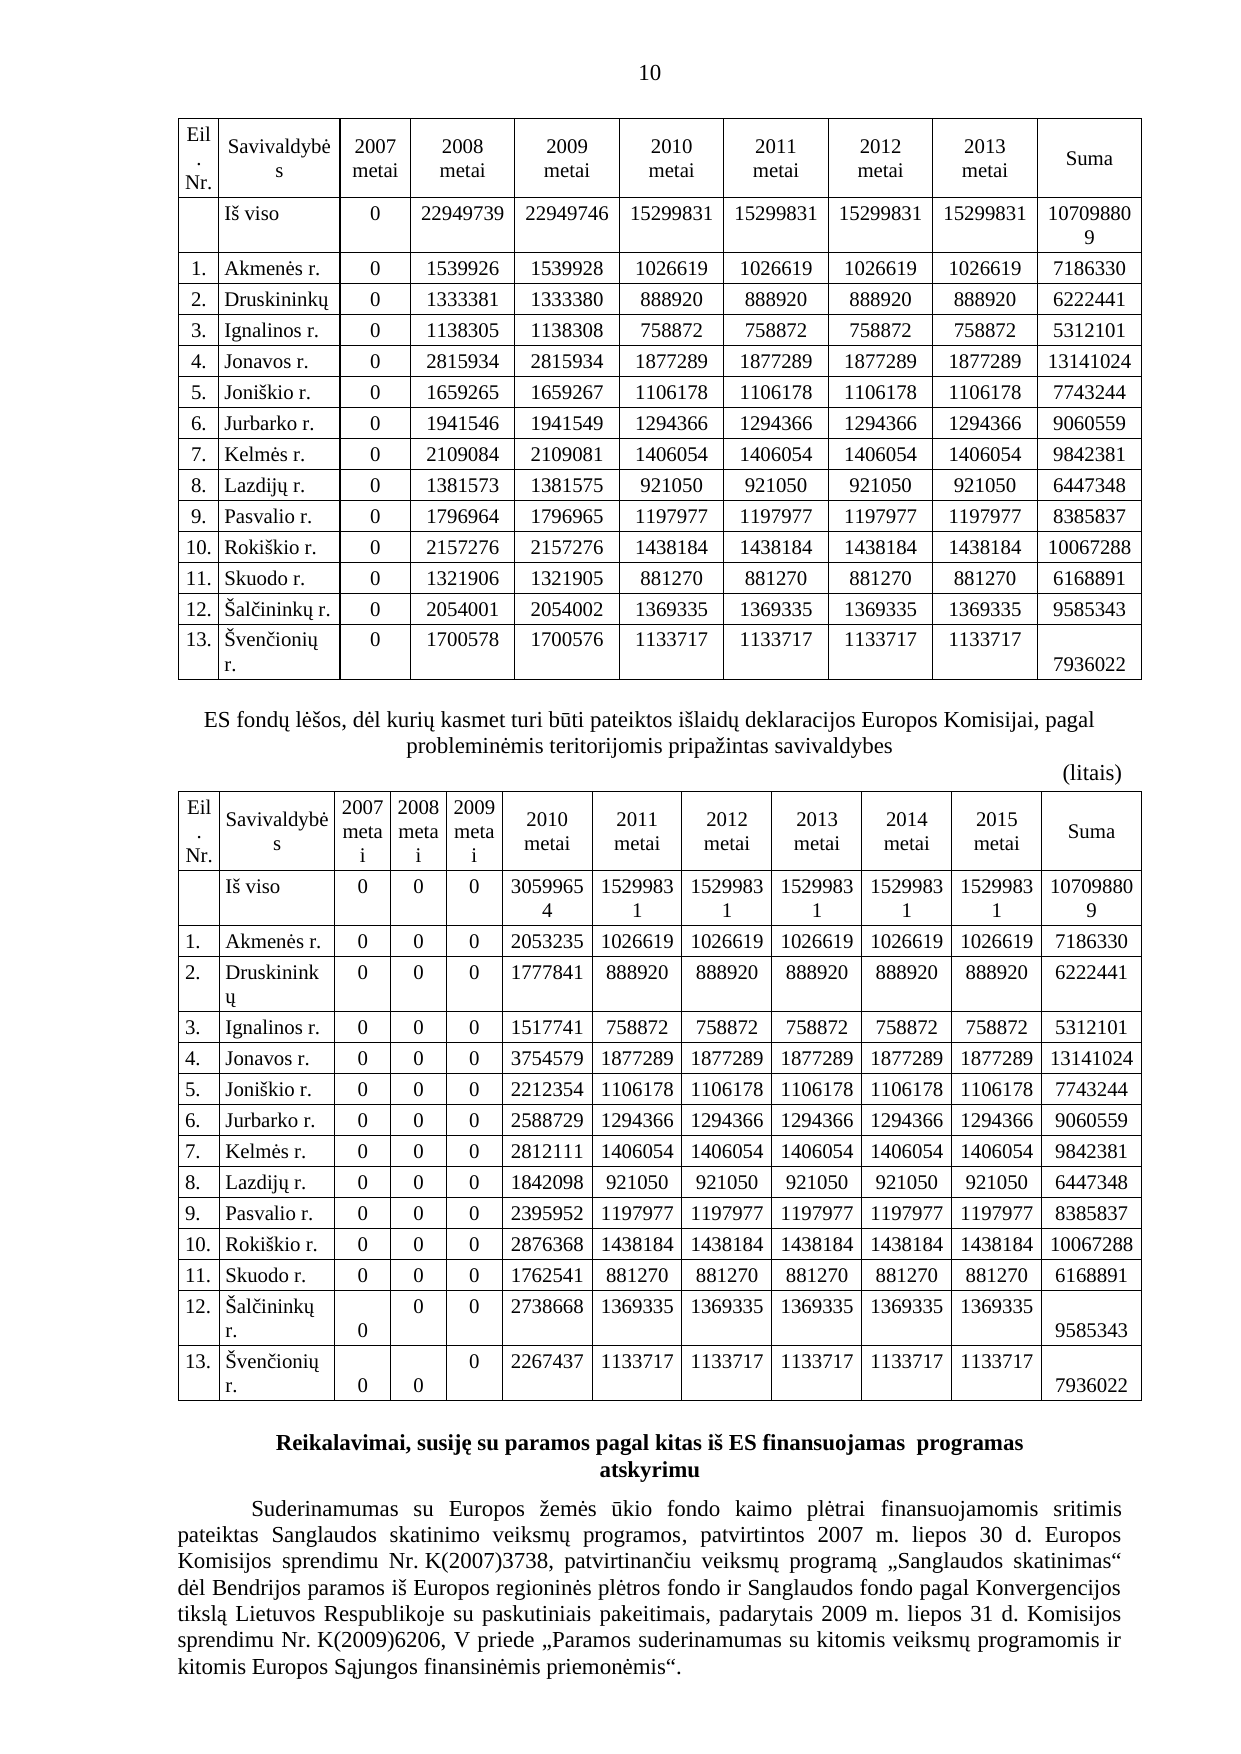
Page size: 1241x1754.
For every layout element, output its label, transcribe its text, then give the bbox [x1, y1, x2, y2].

table_cell 0 [335, 1012, 390, 1042]
table_cell Rokiškio r. [219, 532, 339, 562]
table_cell 7. [179, 1136, 219, 1166]
table_cell 3. [179, 1012, 219, 1042]
table_header 2008 metai [411, 119, 514, 197]
table_cell 1294366 [724, 408, 828, 438]
table_cell 1438184 [772, 1229, 861, 1259]
table_cell 13141024 [1038, 346, 1141, 376]
table_cell 1197977 [772, 1198, 861, 1228]
table_cell 881270 [829, 563, 932, 592]
table_cell 921050 [724, 470, 828, 500]
table_cell 0 [341, 346, 410, 376]
table_header Savivaldybės [220, 792, 334, 870]
table_cell 1406054 [952, 1136, 1041, 1166]
table_header 2012 metai [682, 792, 771, 870]
table_cell [179, 871, 219, 925]
table_cell 1026619 [682, 926, 771, 956]
table_cell 758872 [829, 315, 932, 345]
table_cell Lazdijų r. [219, 470, 339, 500]
table_cell 1941546 [411, 408, 514, 438]
table_cell Jonavos r. [220, 1043, 334, 1073]
table_cell 888920 [829, 284, 932, 314]
table_cell 1133717 [593, 1346, 681, 1399]
table_cell 1197977 [862, 1198, 951, 1228]
table_cell Švenčionių r. [220, 1346, 334, 1399]
table_cell 8. [179, 470, 218, 500]
table_cell 1026619 [862, 926, 951, 956]
table_cell 921050 [593, 1167, 681, 1197]
table_cell 1133717 [724, 625, 828, 678]
table_cell Kelmės r. [220, 1136, 334, 1166]
table_cell 1197977 [620, 501, 723, 531]
table_cell 1026619 [933, 253, 1037, 283]
table_cell 758872 [593, 1012, 681, 1042]
table_cell 1877289 [724, 346, 828, 376]
table_header 2012 metai [829, 119, 932, 197]
table_cell 7186330 [1042, 926, 1141, 956]
table_cell Joniškio r. [219, 377, 339, 407]
table_cell 921050 [620, 470, 723, 500]
table_cell 6222441 [1042, 957, 1141, 1011]
table_cell 0 [341, 439, 410, 469]
table_cell 1877289 [620, 346, 723, 376]
table_cell 1369335 [952, 1291, 1041, 1344]
table_cell 888920 [952, 957, 1041, 1011]
table_cell 1106178 [682, 1074, 771, 1104]
table_cell Ignalinos r. [219, 315, 339, 345]
table_cell 1321905 [515, 563, 619, 592]
table_cell 1294366 [772, 1105, 861, 1135]
table_cell 15299831 [829, 198, 932, 252]
table_cell Pasvalio r. [220, 1198, 334, 1228]
table_cell 12. [179, 1291, 219, 1344]
table_cell 9585343 [1042, 1291, 1141, 1344]
table_cell 6447348 [1042, 1167, 1141, 1197]
table_cell 881270 [772, 1260, 861, 1289]
table_cell 1517741 [503, 1012, 592, 1042]
table_cell 15299831 [724, 198, 828, 252]
table_cell 15299831 [933, 198, 1037, 252]
table_header 2007 metai [341, 119, 410, 197]
table_cell 0 [447, 1167, 502, 1197]
table_cell Iš viso [219, 198, 339, 252]
table_cell 15299831 [593, 871, 681, 925]
table_cell 1026619 [829, 253, 932, 283]
text Suderinamumas su Europos žemės ūkio fondo kaimo plėtrai finansuojamomis sritimis pateiktas Sanglaudos skatinimo veiksmų programos, patvirtintos 2007 m. liepos 30 d. Europos Komisijos sprendimu Nr. K(2007)3738, patvirtinančiu veiksmų programą „Sanglaudos skatinimas“ dėl Bendrijos paramos iš Europos regioninės plėtros fondo ir Sanglaudos fondo pagal Konvergencijos tikslą Lietuvos Respublikoje su paskutiniais pakeitimais, padarytais 2009 m. liepos 31 d. Komisijos sprendimu Nr. K(2009)6206, V priede „Paramos suderinamumas su kitomis veiksmų programomis ir kitomis Europos Sąjungos finansinėmis priemonėmis“. [177, 1494, 1122, 1679]
table_cell 0 [447, 1136, 502, 1166]
table_cell 2738668 [503, 1291, 592, 1344]
table_cell 0 [391, 1136, 446, 1166]
table_cell Joniškio r. [220, 1074, 334, 1104]
table_cell 7743244 [1042, 1074, 1141, 1104]
table_cell 0 [391, 1291, 446, 1344]
table_cell Iš viso [220, 871, 334, 925]
table_cell 11. [179, 563, 218, 592]
table_cell 1406054 [593, 1136, 681, 1166]
table_cell 22949746 [515, 198, 619, 252]
table_cell 3754579 [503, 1043, 592, 1073]
table_cell 921050 [952, 1167, 1041, 1197]
table_cell 0 [447, 1105, 502, 1135]
table_cell 1796965 [515, 501, 619, 531]
table_cell 1197977 [952, 1198, 1041, 1228]
table_cell 1438184 [862, 1229, 951, 1259]
table_cell 9. [179, 501, 218, 531]
table_cell 1796964 [411, 501, 514, 531]
table_cell 1138305 [411, 315, 514, 345]
table_cell 2053235 [503, 926, 592, 956]
table_cell 758872 [772, 1012, 861, 1042]
table_cell 758872 [682, 1012, 771, 1042]
table_header Savivaldybės [219, 119, 339, 197]
table_cell 1438184 [952, 1229, 1041, 1259]
table_cell 758872 [724, 315, 828, 345]
table_cell 1026619 [772, 926, 861, 956]
table_cell 0 [341, 563, 410, 592]
table_cell 7936022 [1042, 1346, 1141, 1399]
table_cell 1406054 [620, 439, 723, 469]
table_cell 1369335 [682, 1291, 771, 1344]
table_cell Kelmės r. [219, 439, 339, 469]
table_cell 0 [447, 1043, 502, 1073]
table_cell 0 [447, 1291, 502, 1344]
table_cell 0 [335, 1136, 390, 1166]
table_cell 7743244 [1038, 377, 1141, 407]
table_header 2009 metai [447, 792, 502, 870]
table_cell 881270 [682, 1260, 771, 1289]
table_header 2008 metai [391, 792, 446, 870]
table_cell 921050 [682, 1167, 771, 1197]
table_cell 5312101 [1042, 1012, 1141, 1042]
table_cell 0 [447, 1346, 502, 1399]
table_cell 881270 [724, 563, 828, 592]
table_cell Jonavos r. [219, 346, 339, 376]
table_cell 1026619 [620, 253, 723, 283]
table_cell 0 [447, 1198, 502, 1228]
table_cell 0 [447, 1229, 502, 1259]
table_cell 1877289 [682, 1043, 771, 1073]
table_cell 888920 [620, 284, 723, 314]
table_cell 1369335 [724, 594, 828, 623]
table_cell 13. [179, 625, 218, 678]
table_cell Akmenės r. [219, 253, 339, 283]
table_cell 1294366 [682, 1105, 771, 1135]
table_cell 0 [391, 1012, 446, 1042]
table_cell Druskininkų [220, 957, 334, 1011]
table_cell 1321906 [411, 563, 514, 592]
table_cell 2157276 [515, 532, 619, 562]
table_cell 1106178 [829, 377, 932, 407]
table_cell 888920 [593, 957, 681, 1011]
table_cell 1197977 [933, 501, 1037, 531]
table_cell 1133717 [772, 1346, 861, 1399]
table_cell 888920 [772, 957, 861, 1011]
table_cell 2109081 [515, 439, 619, 469]
table_cell 1438184 [933, 532, 1037, 562]
table_cell 0 [335, 1260, 390, 1289]
table_header Suma [1042, 792, 1141, 870]
table_cell 1333381 [411, 284, 514, 314]
table_cell 1369335 [829, 594, 932, 623]
table_cell 0 [447, 871, 502, 925]
table_cell Akmenės r. [220, 926, 334, 956]
text Reikalavimai, susiję su paramos pagal kitas iš ES finansuojamas programas atskyrimu [177, 1429, 1122, 1482]
table_cell 0 [341, 594, 410, 623]
table_cell 1133717 [620, 625, 723, 678]
table_cell 1133717 [952, 1346, 1041, 1399]
table_cell 1294366 [933, 408, 1037, 438]
table_cell 10. [179, 532, 218, 562]
table_cell 0 [335, 1198, 390, 1228]
table_cell 5312101 [1038, 315, 1141, 345]
table_cell 1369335 [593, 1291, 681, 1344]
table_cell 4. [179, 346, 218, 376]
table_cell 0 [335, 1043, 390, 1073]
table_cell 13141024 [1042, 1043, 1141, 1073]
table_cell 2267437 [503, 1346, 592, 1399]
table_cell 758872 [862, 1012, 951, 1042]
table_cell 1106178 [772, 1074, 861, 1104]
table_header 2009 metai [515, 119, 619, 197]
table_cell 0 [391, 1260, 446, 1289]
table_cell 7186330 [1038, 253, 1141, 283]
table_cell 1877289 [829, 346, 932, 376]
table_cell 888920 [862, 957, 951, 1011]
table_cell Druskininkų [219, 284, 339, 314]
table_cell 0 [391, 926, 446, 956]
table_cell 10067288 [1038, 532, 1141, 562]
table_cell 3. [179, 315, 218, 345]
table_cell 1406054 [724, 439, 828, 469]
table_cell 2054001 [411, 594, 514, 623]
table_cell 1133717 [862, 1346, 951, 1399]
table_cell 2. [179, 957, 219, 1011]
table_cell 1842098 [503, 1167, 592, 1197]
table_cell 10067288 [1042, 1229, 1141, 1259]
table_cell 1659267 [515, 377, 619, 407]
table_cell 107098809 [1042, 871, 1141, 925]
table_cell 15299831 [862, 871, 951, 925]
table_cell 1438184 [829, 532, 932, 562]
table_cell 1700576 [515, 625, 619, 678]
table_cell 2588729 [503, 1105, 592, 1135]
table_cell 9585343 [1038, 594, 1141, 623]
table_cell 0 [391, 1074, 446, 1104]
table_cell 1197977 [724, 501, 828, 531]
table_cell 0 [341, 408, 410, 438]
table_cell 2815934 [411, 346, 514, 376]
table_cell 1777841 [503, 957, 592, 1011]
table_cell 13. [179, 1346, 219, 1399]
table_cell 921050 [862, 1167, 951, 1197]
table_cell 0 [335, 1229, 390, 1259]
table_cell 1369335 [933, 594, 1037, 623]
table_cell 1333380 [515, 284, 619, 314]
table_cell 1294366 [593, 1105, 681, 1135]
table_cell 9060559 [1038, 408, 1141, 438]
table_cell Skuodo r. [219, 563, 339, 592]
table_cell 1197977 [829, 501, 932, 531]
table_cell 0 [447, 926, 502, 956]
table_cell 2876368 [503, 1229, 592, 1259]
table_cell 0 [391, 957, 446, 1011]
table_cell 1106178 [620, 377, 723, 407]
table_cell 0 [341, 501, 410, 531]
table_cell 1438184 [724, 532, 828, 562]
table_cell 1026619 [593, 926, 681, 956]
table_cell 6168891 [1042, 1260, 1141, 1289]
table_cell 6. [179, 1105, 219, 1135]
table_cell 0 [341, 253, 410, 283]
table_cell 0 [391, 1346, 446, 1399]
table_cell 0 [341, 470, 410, 500]
table_cell 5. [179, 1074, 219, 1104]
table_cell Švenčionių r. [219, 625, 339, 678]
table_cell 0 [341, 198, 410, 252]
table_cell Jurbarko r. [219, 408, 339, 438]
table_cell 1762541 [503, 1260, 592, 1289]
table_cell 107098809 [1038, 198, 1141, 252]
table_cell 15299831 [952, 871, 1041, 925]
table_cell 1369335 [620, 594, 723, 623]
table_cell 1406054 [772, 1136, 861, 1166]
table_cell 8385837 [1038, 501, 1141, 531]
table_cell 15299831 [682, 871, 771, 925]
table_cell 0 [391, 1105, 446, 1135]
table_header Eil. Nr. [179, 119, 218, 197]
table_cell 1877289 [862, 1043, 951, 1073]
table_cell 1. [179, 253, 218, 283]
table_cell 1106178 [952, 1074, 1041, 1104]
table_cell 9060559 [1042, 1105, 1141, 1135]
table_cell 2812111 [503, 1136, 592, 1166]
table_cell 8. [179, 1167, 219, 1197]
table_cell 0 [341, 377, 410, 407]
table_cell 1106178 [862, 1074, 951, 1104]
table_cell 0 [391, 1043, 446, 1073]
table_header 2010 metai [620, 119, 723, 197]
table_cell 0 [447, 1074, 502, 1104]
table_cell 1106178 [933, 377, 1037, 407]
table_cell 1294366 [862, 1105, 951, 1135]
table_cell 1369335 [772, 1291, 861, 1344]
table_cell 1197977 [682, 1198, 771, 1228]
table_cell 0 [391, 1198, 446, 1228]
table_cell 15299831 [620, 198, 723, 252]
table_cell 0 [341, 625, 410, 678]
table_header 2010 metai [503, 792, 592, 870]
table_cell Rokiškio r. [220, 1229, 334, 1259]
table_cell 0 [335, 1291, 390, 1344]
table_header Eil. Nr. [179, 792, 219, 870]
table_cell 1539928 [515, 253, 619, 283]
table_cell 881270 [952, 1260, 1041, 1289]
table_cell 0 [391, 1167, 446, 1197]
table_cell 8385837 [1042, 1198, 1141, 1228]
table_cell Šalčininkų r. [220, 1291, 334, 1344]
table_cell 888920 [724, 284, 828, 314]
table_cell 1026619 [724, 253, 828, 283]
table_cell 1138308 [515, 315, 619, 345]
table_cell 4. [179, 1043, 219, 1073]
table_cell 0 [335, 1105, 390, 1135]
table_cell 9. [179, 1198, 219, 1228]
table_cell 0 [447, 1260, 502, 1289]
table_header 2007 metai [335, 792, 390, 870]
table_cell 1877289 [952, 1043, 1041, 1073]
table_cell 1133717 [682, 1346, 771, 1399]
table_cell Šalčininkų r. [219, 594, 339, 623]
table_cell 1133717 [829, 625, 932, 678]
table_cell [179, 198, 218, 252]
table_cell 1877289 [772, 1043, 861, 1073]
table_cell 888920 [682, 957, 771, 1011]
table_cell 1106178 [724, 377, 828, 407]
table_cell 6447348 [1038, 470, 1141, 500]
table_cell 1294366 [829, 408, 932, 438]
table_cell 0 [341, 284, 410, 314]
table_cell 881270 [593, 1260, 681, 1289]
table_cell 0 [391, 871, 446, 925]
table_cell 9842381 [1042, 1136, 1141, 1166]
table_cell 881270 [620, 563, 723, 592]
table_cell 1381573 [411, 470, 514, 500]
table_cell 0 [335, 1167, 390, 1197]
table_cell 1406054 [829, 439, 932, 469]
table_header 2015 metai [952, 792, 1041, 870]
table_header 2014 metai [862, 792, 951, 870]
table_cell 2109084 [411, 439, 514, 469]
table_cell 0 [335, 1074, 390, 1104]
table_cell 1294366 [620, 408, 723, 438]
table_cell 6. [179, 408, 218, 438]
table_cell 1877289 [933, 346, 1037, 376]
table_cell 758872 [933, 315, 1037, 345]
table_header 2011 metai [593, 792, 681, 870]
table_cell 1659265 [411, 377, 514, 407]
text (litais) [177, 758, 1122, 785]
table_cell 1026619 [952, 926, 1041, 956]
table_cell 15299831 [772, 871, 861, 925]
table_cell 1. [179, 926, 219, 956]
table_cell 881270 [933, 563, 1037, 592]
table_cell 881270 [862, 1260, 951, 1289]
text ES fondų lėšos, dėl kurių kasmet turi būti pateiktos išlaidų deklaracijos Europos Komisijai, pagal probleminėmis teritorijomis pripažintas savivaldybes [177, 706, 1122, 758]
table_cell 12. [179, 594, 218, 623]
table_cell 10. [179, 1229, 219, 1259]
table_cell 0 [447, 1012, 502, 1042]
table_cell 0 [341, 532, 410, 562]
table_cell Skuodo r. [220, 1260, 334, 1289]
table_cell 758872 [620, 315, 723, 345]
table_cell 7. [179, 439, 218, 469]
table_cell 1197977 [593, 1198, 681, 1228]
table_cell 2815934 [515, 346, 619, 376]
table_cell 2157276 [411, 532, 514, 562]
table_cell 1438184 [620, 532, 723, 562]
table_cell 2212354 [503, 1074, 592, 1104]
table_cell 888920 [933, 284, 1037, 314]
table_cell 1381575 [515, 470, 619, 500]
table_cell 921050 [772, 1167, 861, 1197]
table_cell 1106178 [593, 1074, 681, 1104]
table_header 2013 metai [772, 792, 861, 870]
table_cell 6222441 [1038, 284, 1141, 314]
table_header 2013 metai [933, 119, 1037, 197]
table_cell 0 [335, 926, 390, 956]
table_cell 1438184 [682, 1229, 771, 1259]
table_cell 2054002 [515, 594, 619, 623]
table_cell 7936022 [1038, 625, 1141, 678]
table_cell 1941549 [515, 408, 619, 438]
table_cell 2. [179, 284, 218, 314]
table_cell 1294366 [952, 1105, 1041, 1135]
table_cell 1700578 [411, 625, 514, 678]
table_cell 9842381 [1038, 439, 1141, 469]
table_cell Jurbarko r. [220, 1105, 334, 1135]
table_cell 1539926 [411, 253, 514, 283]
table_header Suma [1038, 119, 1141, 197]
table_cell 1438184 [593, 1229, 681, 1259]
table_cell Lazdijų r. [220, 1167, 334, 1197]
table_cell 1369335 [862, 1291, 951, 1344]
table_cell 1877289 [593, 1043, 681, 1073]
table_cell 0 [341, 315, 410, 345]
table_cell 6168891 [1038, 563, 1141, 592]
table_cell 0 [447, 957, 502, 1011]
table_cell 1406054 [862, 1136, 951, 1166]
table_cell 0 [335, 871, 390, 925]
table_cell 11. [179, 1260, 219, 1289]
table_cell 5. [179, 377, 218, 407]
table_cell Pasvalio r. [219, 501, 339, 531]
table_cell 22949739 [411, 198, 514, 252]
table_header 2011 metai [724, 119, 828, 197]
table_cell 1133717 [933, 625, 1037, 678]
table_cell 921050 [829, 470, 932, 500]
table_cell 0 [335, 1346, 390, 1399]
table_cell 1406054 [682, 1136, 771, 1166]
table_cell 0 [335, 957, 390, 1011]
table_cell 2395952 [503, 1198, 592, 1228]
table_cell Ignalinos r. [220, 1012, 334, 1042]
table_cell 0 [391, 1229, 446, 1259]
table_cell 30599654 [503, 871, 592, 925]
table_cell 921050 [933, 470, 1037, 500]
table_cell 758872 [952, 1012, 1041, 1042]
table_cell 1406054 [933, 439, 1037, 469]
